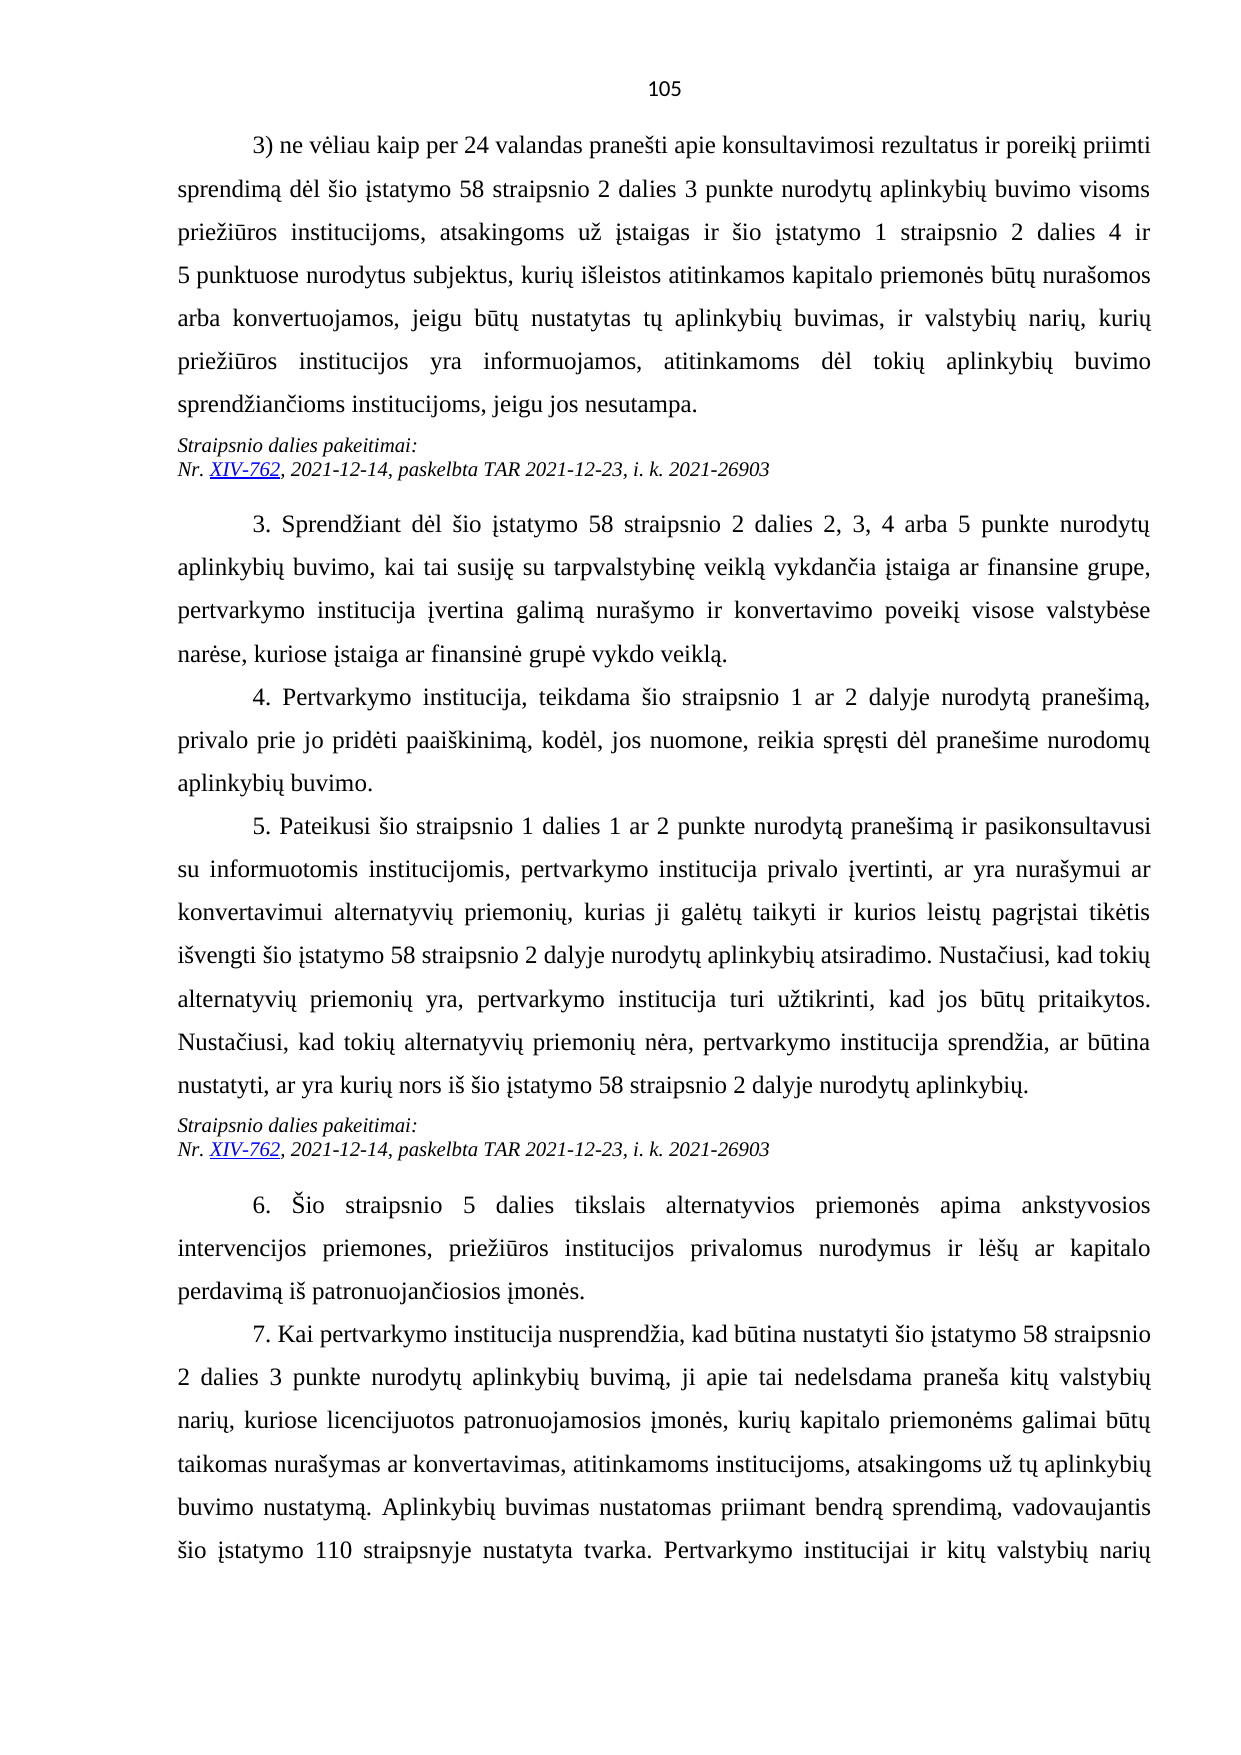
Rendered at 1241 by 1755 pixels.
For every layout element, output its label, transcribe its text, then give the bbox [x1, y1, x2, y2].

text 7. Kai pertvarkymo institucija nusprendžia, kad būtina nustatyti šio įstatymo 58 straipsnio 2 dalies 3 punkte nurodytų aplinkybių buvimą, ji apie tai nedelsdama praneša kitų valstybių narių, kuriose licencijuotos patronuojamosios įmonės, kurių kapitalo priemonėms galimai būtų taikomas nurašymas ar konvertavimas, atitinkamoms institucijoms, atsakingoms už tų aplinkybių buvimo nustatymą. Aplinkybių buvimas nustatomas priimant bendrą sprendimą, vadovaujantis šio įstatymo 110 straipsnyje nustatyta tvarka. Pertvarkymo institucijai ir kitų valstybių narių [177, 1319, 1152, 1564]
text Nr. XIV-762, 2021-12-14, paskelbta TAR 2021-12-23, i. k. 2021-26903 [177, 457, 1152, 481]
text Straipsnio dalies pakeitimai: [177, 432, 1152, 457]
text Straipsnio dalies pakeitimai: [177, 1113, 1152, 1137]
text Nr. XIV-762, 2021-12-14, paskelbta TAR 2021-12-23, i. k. 2021-26903 [177, 1137, 1152, 1161]
text 4. Pertvarkymo institucija, teikdama šio straipsnio 1 ar 2 dalyje nurodytą pranešimą, privalo prie jo pridėti paaiškinimą, kodėl, jos nuomone, reikia spręsti dėl pranešime nurodomų aplinkybių buvimo. [177, 682, 1152, 797]
text 5. Pateikusi šio straipsnio 1 dalies 1 ar 2 punkte nurodytą pranešimą ir pasikonsultavusi su informuotomis institucijomis, pertvarkymo institucija privalo įvertinti, ar yra nurašymui ar konvertavimui alternatyvių priemonių, kurias ji galėtų taikyti ir kurios leistų pagrįstai tikėtis išvengti šio įstatymo 58 straipsnio 2 dalyje nurodytų aplinkybių atsiradimo. Nustačiusi, kad tokių alternatyvių priemonių yra, pertvarkymo institucija turi užtikrinti, kad jos būtų pritaikytos. Nustačiusi, kad tokių alternatyvių priemonių nėra, pertvarkymo institucija sprendžia, ar būtina nustatyti, ar yra kurių nors iš šio įstatymo 58 straipsnio 2 dalyje nurodytų aplinkybių. [177, 811, 1152, 1099]
text 3) ne vėliau kaip per 24 valandas pranešti apie konsultavimosi rezultatus ir poreikį priimti sprendimą dėl šio įstatymo 58 straipsnio 2 dalies 3 punkte nurodytų aplinkybių buvimo visoms priežiūros institucijoms, atsakingoms už įstaigas ir šio įstatymo 1 straipsnio 2 dalies 4 ir 5 punktuose nurodytus subjektus, kurių išleistos atitinkamos kapitalo priemonės būtų nurašomos arba konvertuojamos, jeigu būtų nustatytas tų aplinkybių buvimas, ir valstybių narių, kurių priežiūros institucijos yra informuojamos, atitinkamoms dėl tokių aplinkybių buvimo sprendžiančioms institucijoms, jeigu jos nesutampa. [177, 131, 1152, 418]
text 6. Šio straipsnio 5 dalies tikslais alternatyvios priemonės apima ankstyvosios intervencijos priemones, priežiūros institucijos privalomus nurodymus ir lėšų ar kapitalo perdavimą iš patronuojančiosios įmonės. [177, 1190, 1152, 1305]
text 3. Sprendžiant dėl šio įstatymo 58 straipsnio 2 dalies 2, 3, 4 arba 5 punkte nurodytų aplinkybių buvimo, kai tai susiję su tarpvalstybinę veiklą vykdančia įstaiga ar finansine grupe, pertvarkymo institucija įvertina galimą nurašymo ir konvertavimo poveikį visose valstybėse narėse, kuriose įstaiga ar finansinė grupė vykdo veiklą. [177, 509, 1152, 667]
